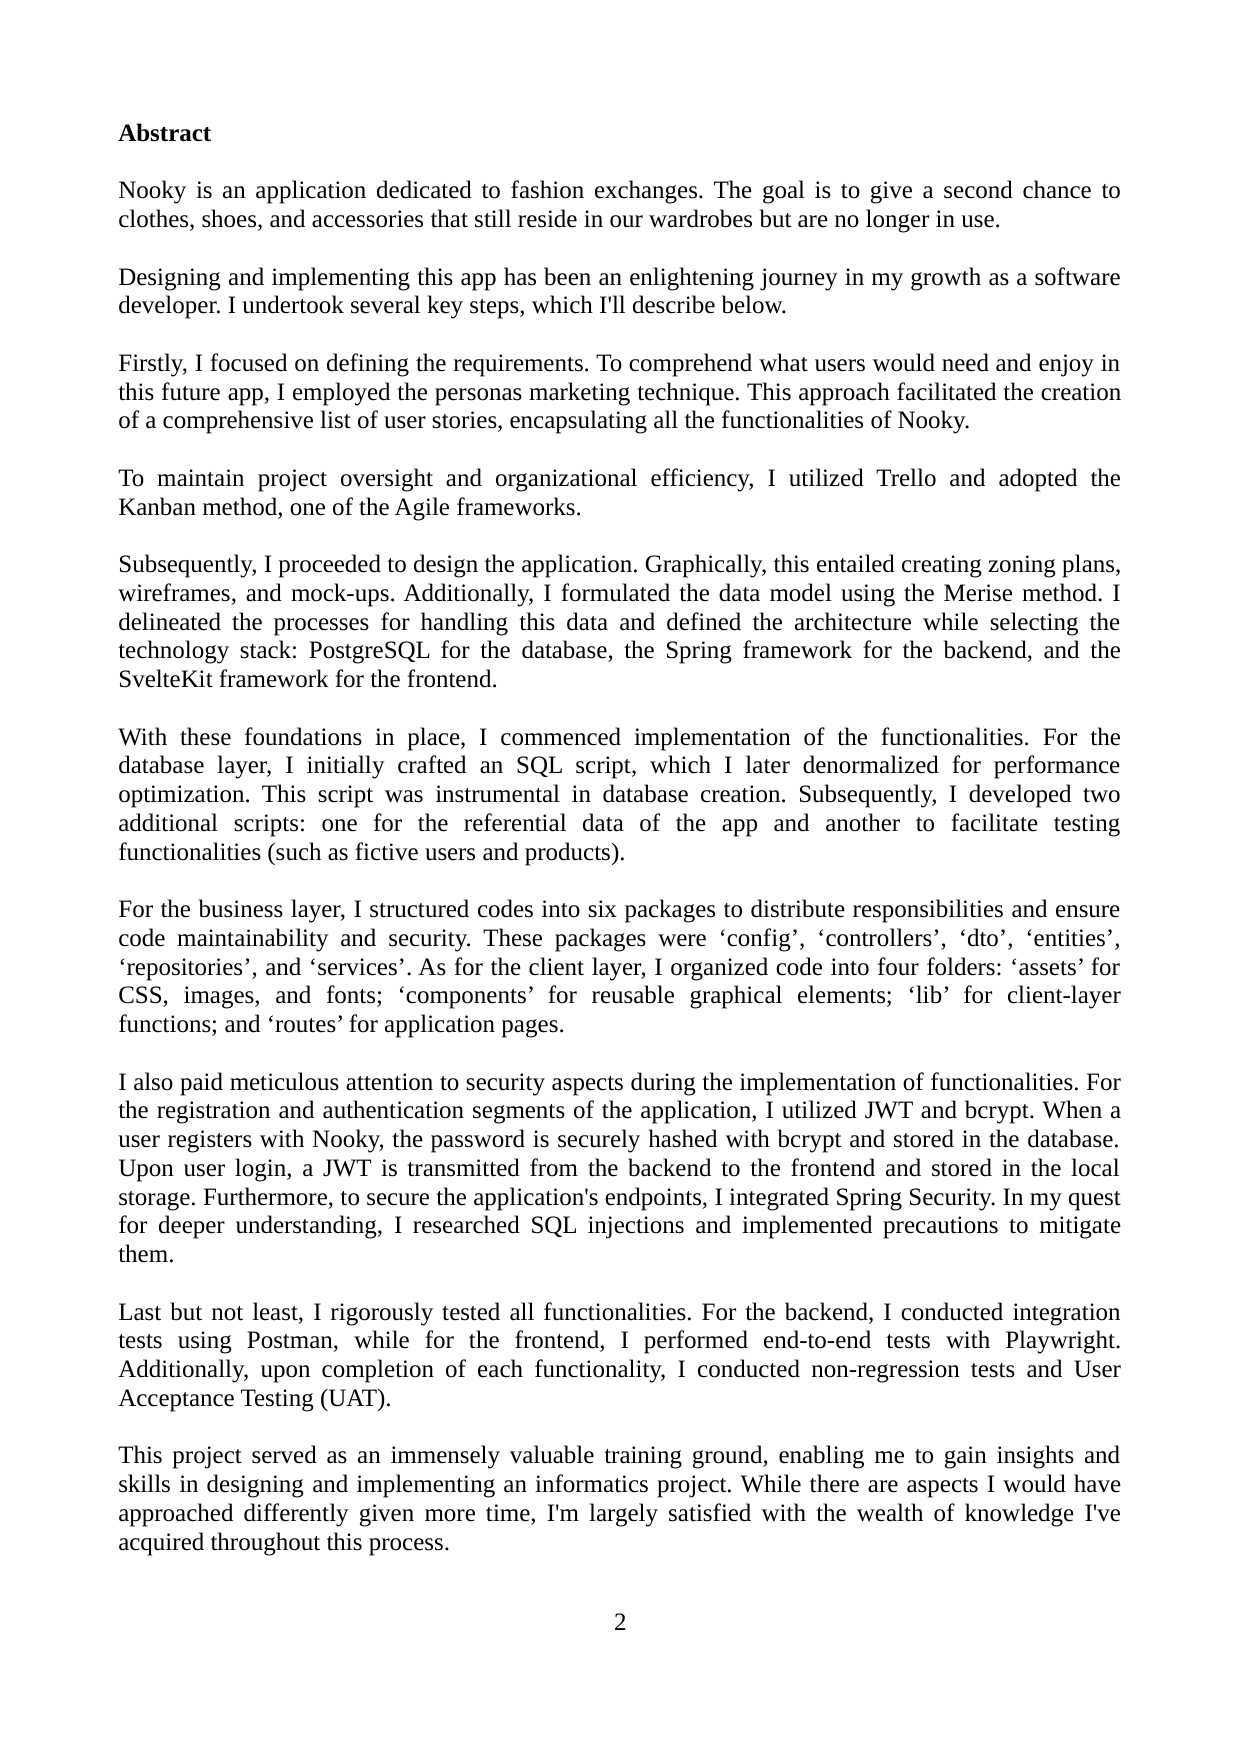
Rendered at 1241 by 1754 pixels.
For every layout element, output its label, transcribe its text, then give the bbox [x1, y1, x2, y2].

text Designing and implementing this app has been an enlightening journey in my growth as a software developer. I undertook several key steps, which I'll describe below. [118, 262, 1122, 319]
text I also paid meticulous attention to security aspects during the implementation of functionalities. For the registration and authentication segments of the application, I utilized JWT and bcrypt. When a user registers with Nooky, the password is securely hashed with bcrypt and stored in the database. Upon user login, a JWT is transmitted from the backend to the frontend and stored in the local storage. Furthermore, to secure the application's endpoints, I integrated Spring Security. In my quest for deeper understanding, I researched SQL injections and implemented precautions to mitigate them. [118, 1067, 1122, 1268]
text With these foundations in place, I commenced implementation of the functionalities. For the database layer, I initially crafted an SQL script, which I later denormalized for performance optimization. This script was instrumental in database creation. Subsequently, I developed two additional scripts: one for the referential data of the app and another to facilitate testing functionalities (such as fictive users and products). [118, 722, 1122, 866]
text Subsequently, I proceeded to design the application. Graphically, this entailed creating zoning plans, wireframes, and mock-ups. Additionally, I formulated the data model using the Merise method. I delineated the processes for handling this data and defined the architecture while selecting the technology stack: PostgreSQL for the database, the Spring framework for the backend, and the SvelteKit framework for the frontend. [118, 549, 1122, 693]
text For the business layer, I structured codes into six packages to distribute responsibilities and ensure code maintainability and security. These packages were ‘config’, ‘controllers’, ‘dto’, ‘entities’, ‘repositories’, and ‘services’. As for the client layer, I organized code into four folders: ‘assets’ for CSS, images, and fonts; ‘components’ for reusable graphical elements; ‘lib’ for client-layer functions; and ‘routes’ for application pages. [118, 894, 1122, 1038]
text Nooky is an application dedicated to fashion exchanges. The goal is to give a second chance to clothes, shoes, and accessories that still reside in our wardrobes but are no longer in use. [118, 176, 1122, 233]
text Firstly, I focused on defining the requirements. To comprehend what users would need and enjoy in this future app, I employed the personas marketing technique. This approach facilitated the creation of a comprehensive list of user stories, encapsulating all the functionalities of Nooky. [118, 348, 1122, 434]
text Last but not least, I rigorously tested all functionalities. For the backend, I conducted integration tests using Postman, while for the frontend, I performed end-to-end tests with Playwright. Additionally, upon completion of each functionality, I conducted non-regression tests and User Acceptance Testing (UAT). [118, 1297, 1122, 1412]
text To maintain project oversight and organizational efficiency, I utilized Trello and adopted the Kanban method, one of the Agile frameworks. [118, 463, 1122, 521]
text This project served as an immensely valuable training ground, enabling me to gain insights and skills in designing and implementing an informatics project. While there are aspects I would have approached differently given more time, I'm largely satisfied with the wealth of knowledge I've acquired throughout this process. [118, 1441, 1122, 1556]
text Abstract [118, 118, 1122, 147]
